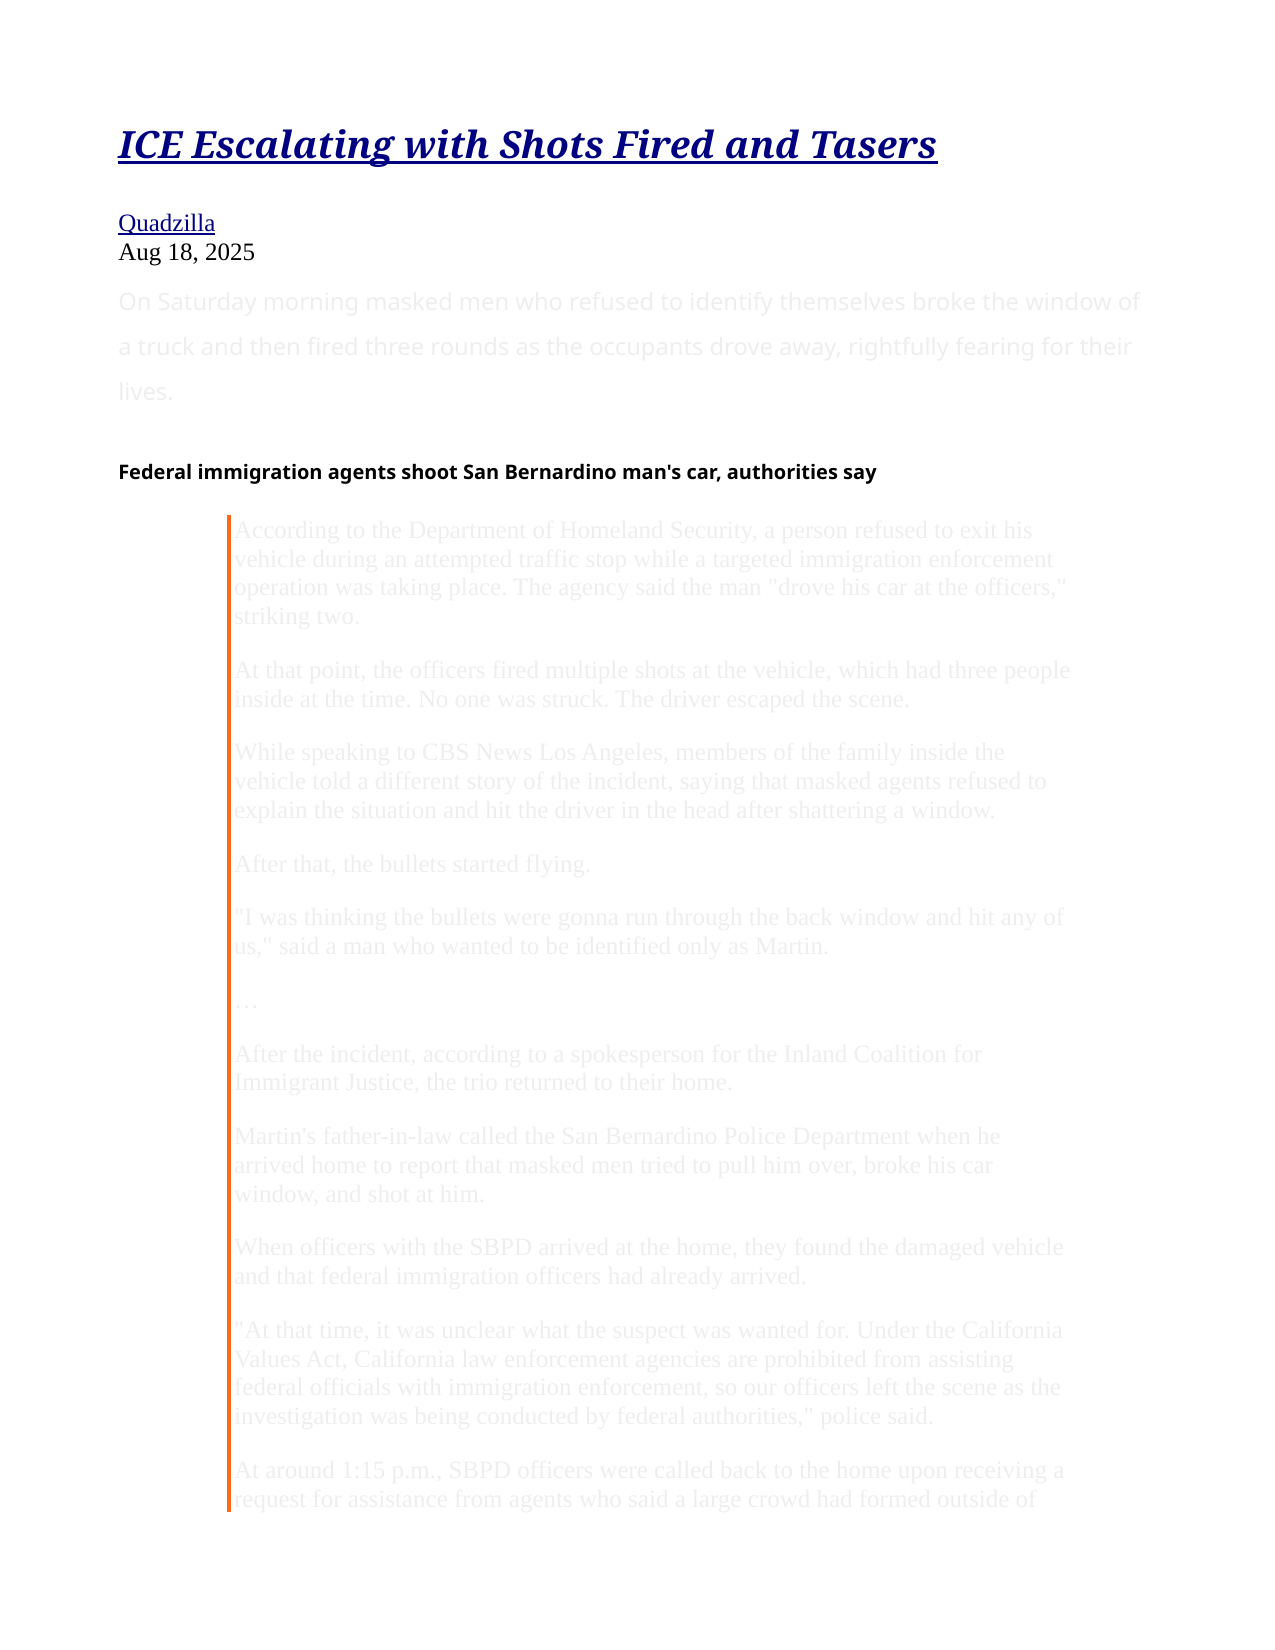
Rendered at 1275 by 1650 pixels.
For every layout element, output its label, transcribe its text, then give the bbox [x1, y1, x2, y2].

subtitle Federal immigration agents shoot San Bernardino man's car, authorities say [118, 458, 1157, 485]
text Aug 18, 2025 [118, 237, 1157, 266]
text Quadzilla [118, 208, 1157, 237]
text On Saturday morning masked men who refused to identify themselves broke the window of a truck and then fired three rounds as the occupants drove away, rightfully fearing for their lives. [118, 284, 1157, 408]
text After that, the bullets started flying. [231, 849, 1073, 877]
text When officers with the SBPD arrived at the home, they found the damaged vehicle and that federal immigration officers had already arrived. [231, 1232, 1073, 1290]
text Martin's father-in-law called the San Bernardino Police Department when he arrived home to report that masked men tried to pull him over, broke his car window, and shot at him. [231, 1121, 1073, 1207]
text "I was thinking the bullets were gonna run through the back window and hit any of us," said a man who wanted to be identified only as Martin. [231, 902, 1073, 960]
text … [231, 985, 1073, 1014]
text After the incident, according to a spokesperson for the Inland Coalition for Immigrant Justice, the trio returned to their home. [231, 1039, 1073, 1096]
text ICE Escalating with Shots Fired and Tasers [118, 118, 1157, 169]
text At that point, the officers fired multiple shots at the vehicle, which had three people inside at the time. No one was struck. The driver escaped the scene. [231, 655, 1073, 712]
text "At that time, it was unclear what the suspect was wanted for. Under the California Values Act, California law enforcement agencies are prohibited from assisting federal officials with immigration enforcement, so our officers left the scene as the investigation was being conducted by federal authorities," police said. [231, 1315, 1073, 1430]
text While speaking to CBS News Los Angeles, members of the family inside the vehicle told a different story of the incident, saying that masked agents refused to explain the situation and hit the driver in the head after shattering a window. [231, 737, 1073, 824]
text At around 1:15 p.m., SBPD officers were called back to the home upon receiving a request for assistance from agents who said a large crowd had formed outside of [231, 1455, 1073, 1512]
text According to the Department of Homeland Security, a person refused to exit his vehicle during an attempted traffic stop while a targeted immigration enforcement operation was taking place. The agency said the man "drove his car at the officers," striking two. [231, 515, 1073, 630]
